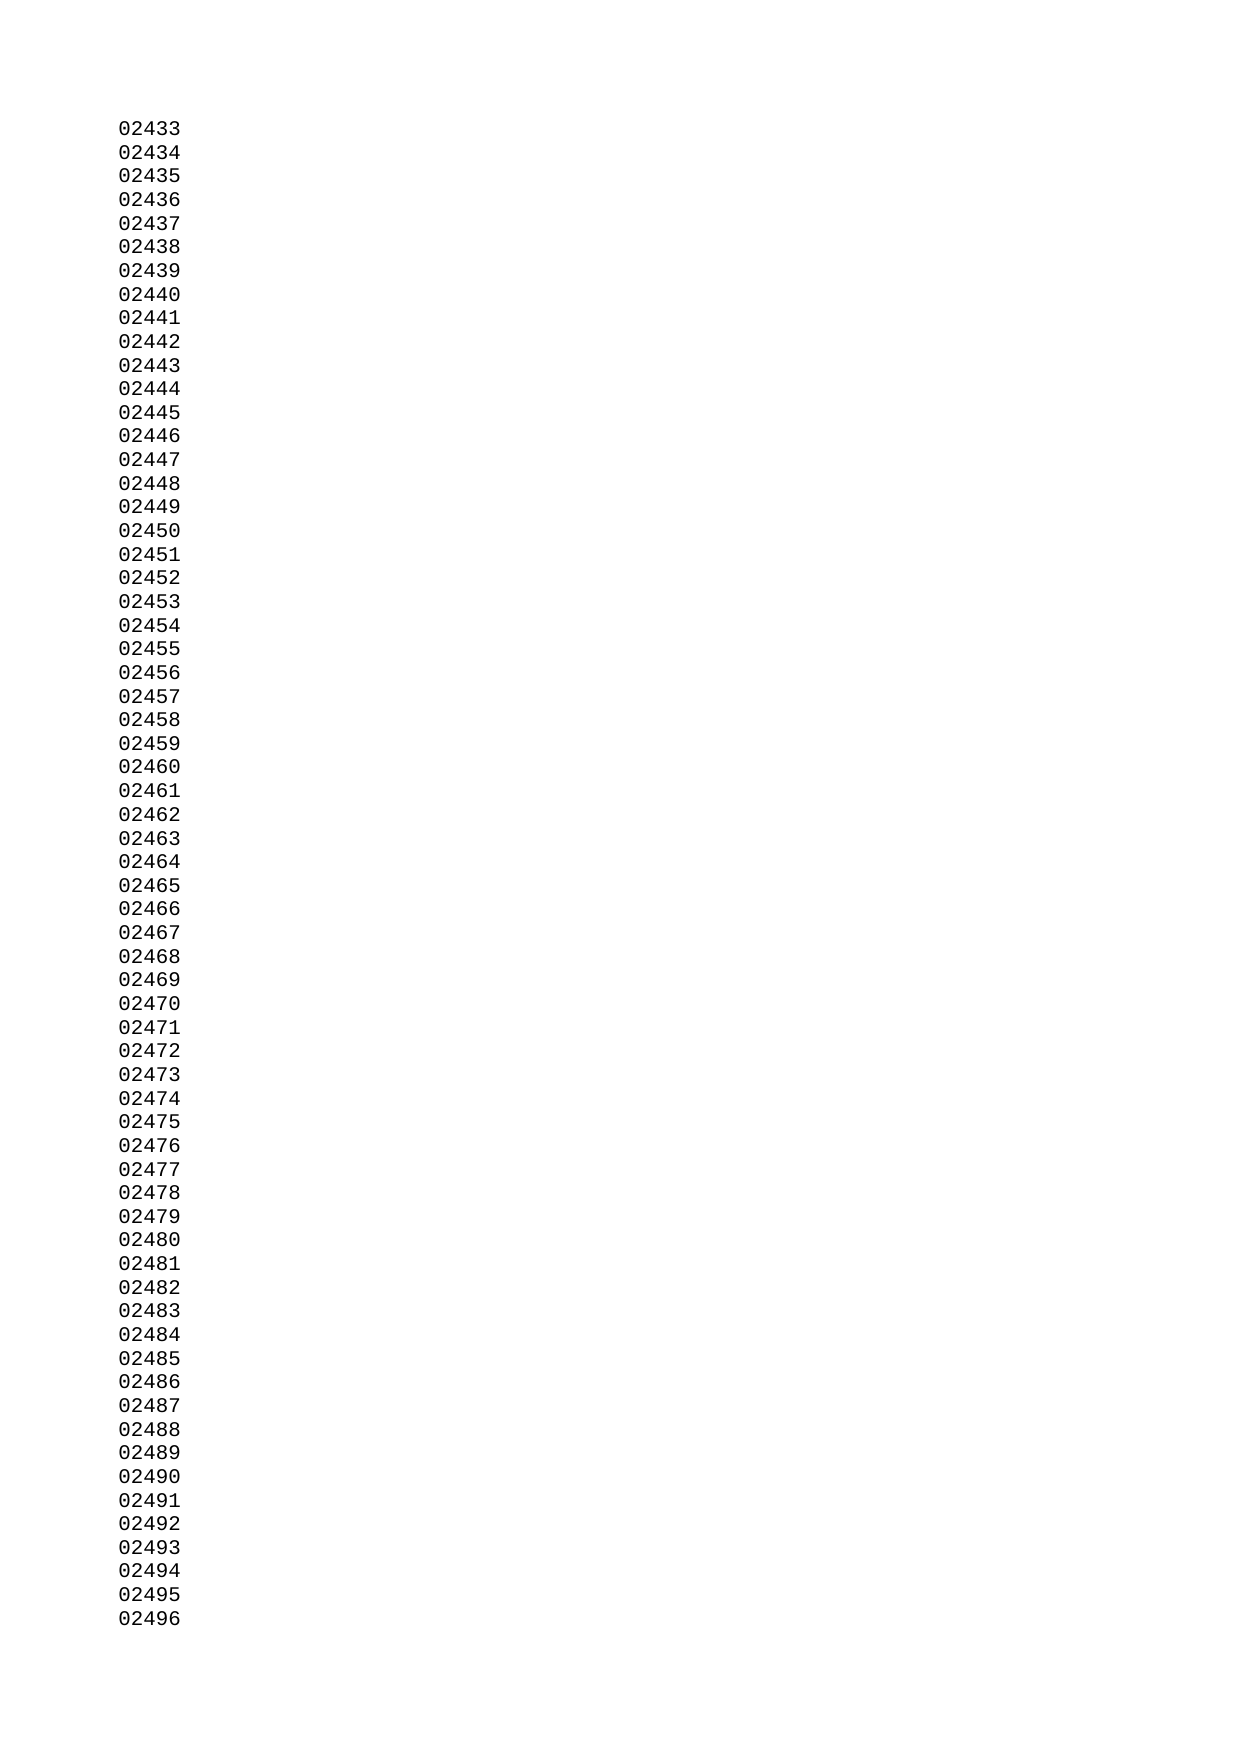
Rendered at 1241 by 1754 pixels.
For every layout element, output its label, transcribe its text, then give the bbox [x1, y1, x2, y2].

text 02437 [118, 213, 1122, 236]
text 02474 [118, 1088, 1122, 1111]
text 02461 [118, 780, 1122, 804]
text 02492 [118, 1513, 1122, 1537]
text 02457 [118, 686, 1122, 709]
text 02447 [118, 449, 1122, 473]
text 02478 [118, 1182, 1122, 1206]
text 02482 [118, 1277, 1122, 1300]
text 02443 [118, 354, 1122, 378]
text 02490 [118, 1466, 1122, 1489]
text 02469 [118, 969, 1122, 993]
text 02483 [118, 1300, 1122, 1324]
text 02455 [118, 638, 1122, 662]
text 02446 [118, 426, 1122, 449]
text 02465 [118, 875, 1122, 898]
text 02479 [118, 1206, 1122, 1229]
text 02496 [118, 1608, 1122, 1631]
text 02451 [118, 544, 1122, 567]
text 02476 [118, 1135, 1122, 1158]
text 02494 [118, 1561, 1122, 1584]
text 02449 [118, 496, 1122, 520]
text 02454 [118, 615, 1122, 638]
text 02464 [118, 851, 1122, 875]
text 02493 [118, 1537, 1122, 1561]
text 02444 [118, 378, 1122, 402]
text 02486 [118, 1371, 1122, 1395]
text 02488 [118, 1419, 1122, 1442]
text 02467 [118, 922, 1122, 946]
text 02436 [118, 189, 1122, 213]
text 02481 [118, 1253, 1122, 1277]
text 02477 [118, 1158, 1122, 1182]
text 02470 [118, 993, 1122, 1017]
text 02438 [118, 236, 1122, 260]
text 02475 [118, 1111, 1122, 1135]
text 02450 [118, 520, 1122, 544]
text 02473 [118, 1064, 1122, 1088]
text 02433 [118, 118, 1122, 142]
text 02484 [118, 1324, 1122, 1348]
text 02445 [118, 402, 1122, 426]
text 02440 [118, 284, 1122, 307]
text 02441 [118, 307, 1122, 331]
text 02448 [118, 473, 1122, 496]
text 02471 [118, 1017, 1122, 1040]
text 02456 [118, 662, 1122, 686]
text 02434 [118, 142, 1122, 165]
text 02489 [118, 1442, 1122, 1466]
text 02485 [118, 1348, 1122, 1371]
text 02463 [118, 827, 1122, 851]
text 02452 [118, 567, 1122, 591]
text 02435 [118, 165, 1122, 189]
text 02472 [118, 1040, 1122, 1064]
text 02480 [118, 1229, 1122, 1253]
text 02439 [118, 260, 1122, 284]
text 02468 [118, 946, 1122, 969]
text 02453 [118, 591, 1122, 615]
text 02487 [118, 1395, 1122, 1419]
text 02495 [118, 1584, 1122, 1608]
text 02458 [118, 709, 1122, 733]
text 02460 [118, 757, 1122, 780]
text 02466 [118, 898, 1122, 922]
text 02459 [118, 733, 1122, 757]
text 02442 [118, 331, 1122, 354]
text 02491 [118, 1489, 1122, 1513]
text 02462 [118, 804, 1122, 827]
